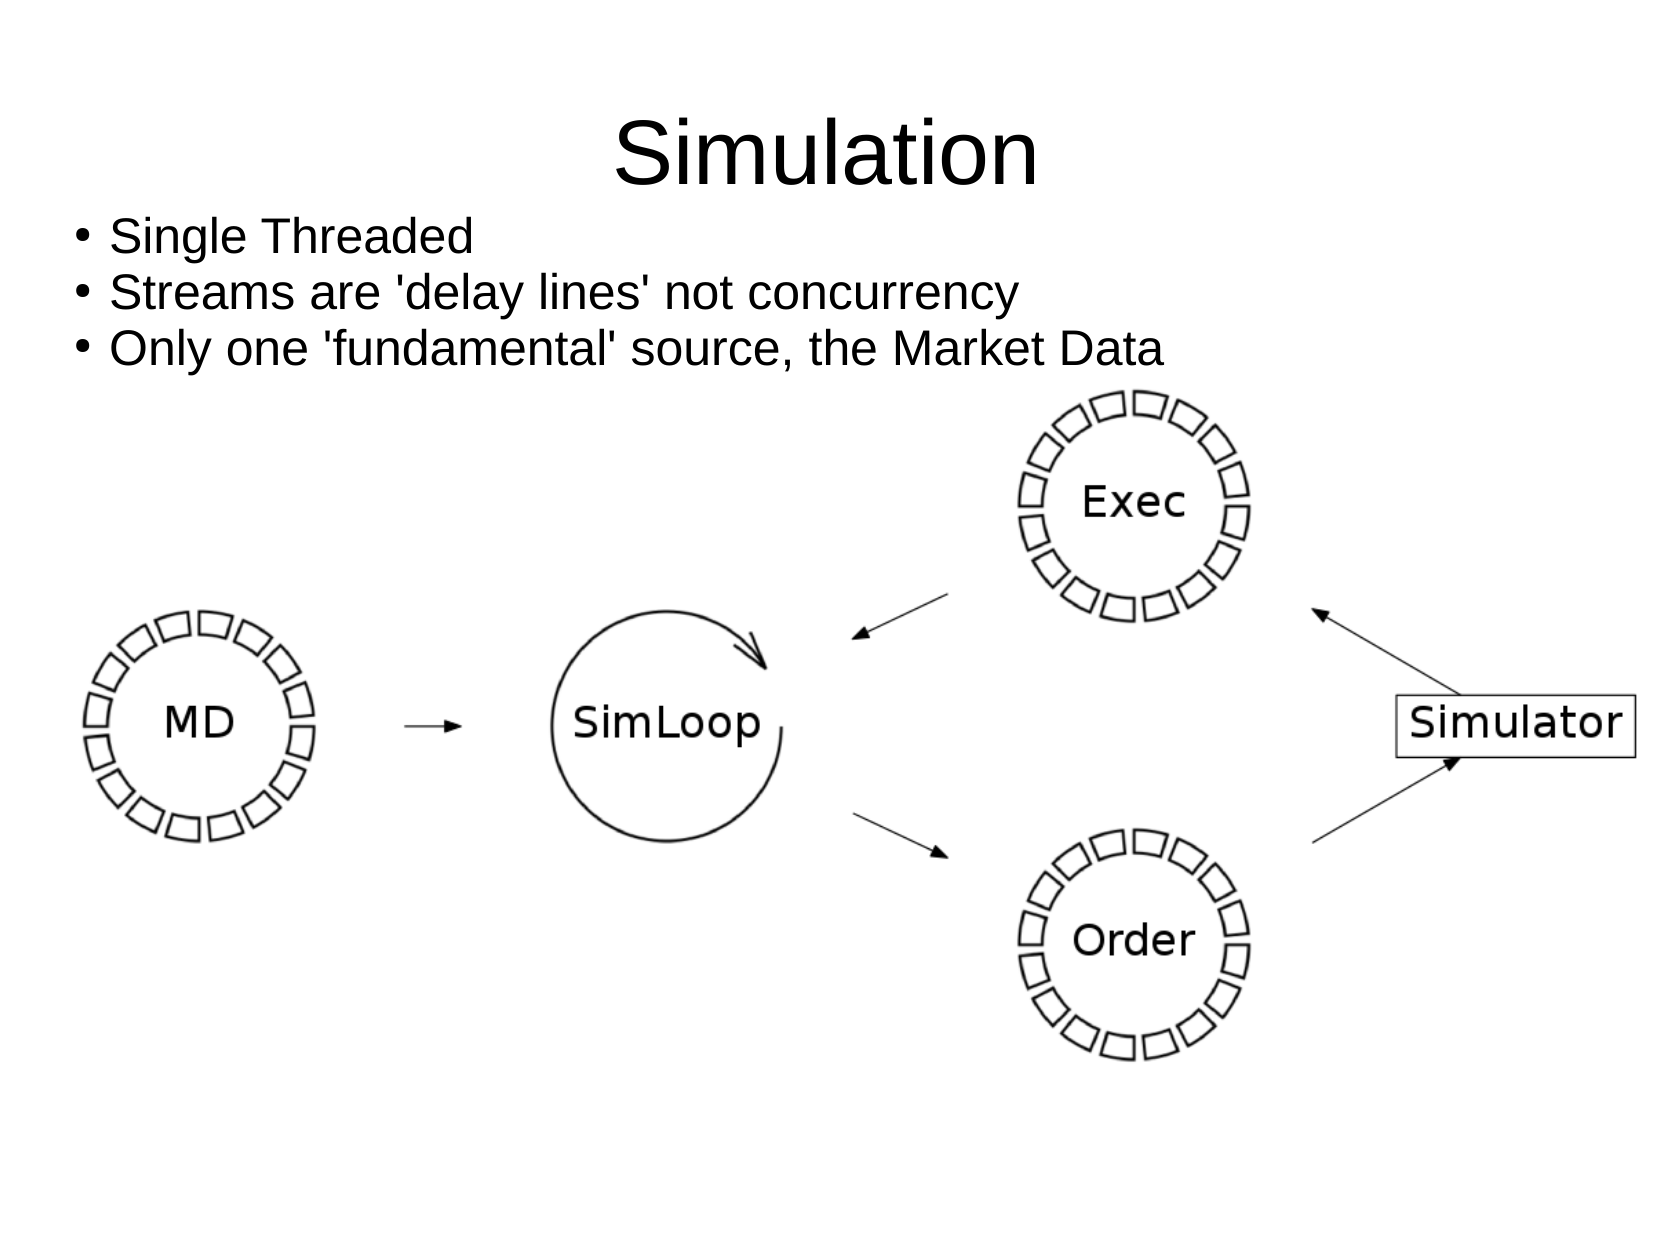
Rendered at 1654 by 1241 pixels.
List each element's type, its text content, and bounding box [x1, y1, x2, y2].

title Simulation [82, 49, 1571, 257]
picture [0, 295, 1642, 1157]
text_box Single Threaded Streams are 'delay lines' not concurrency Only one 'fundamental' source, the Market Data [59, 200, 1489, 402]
